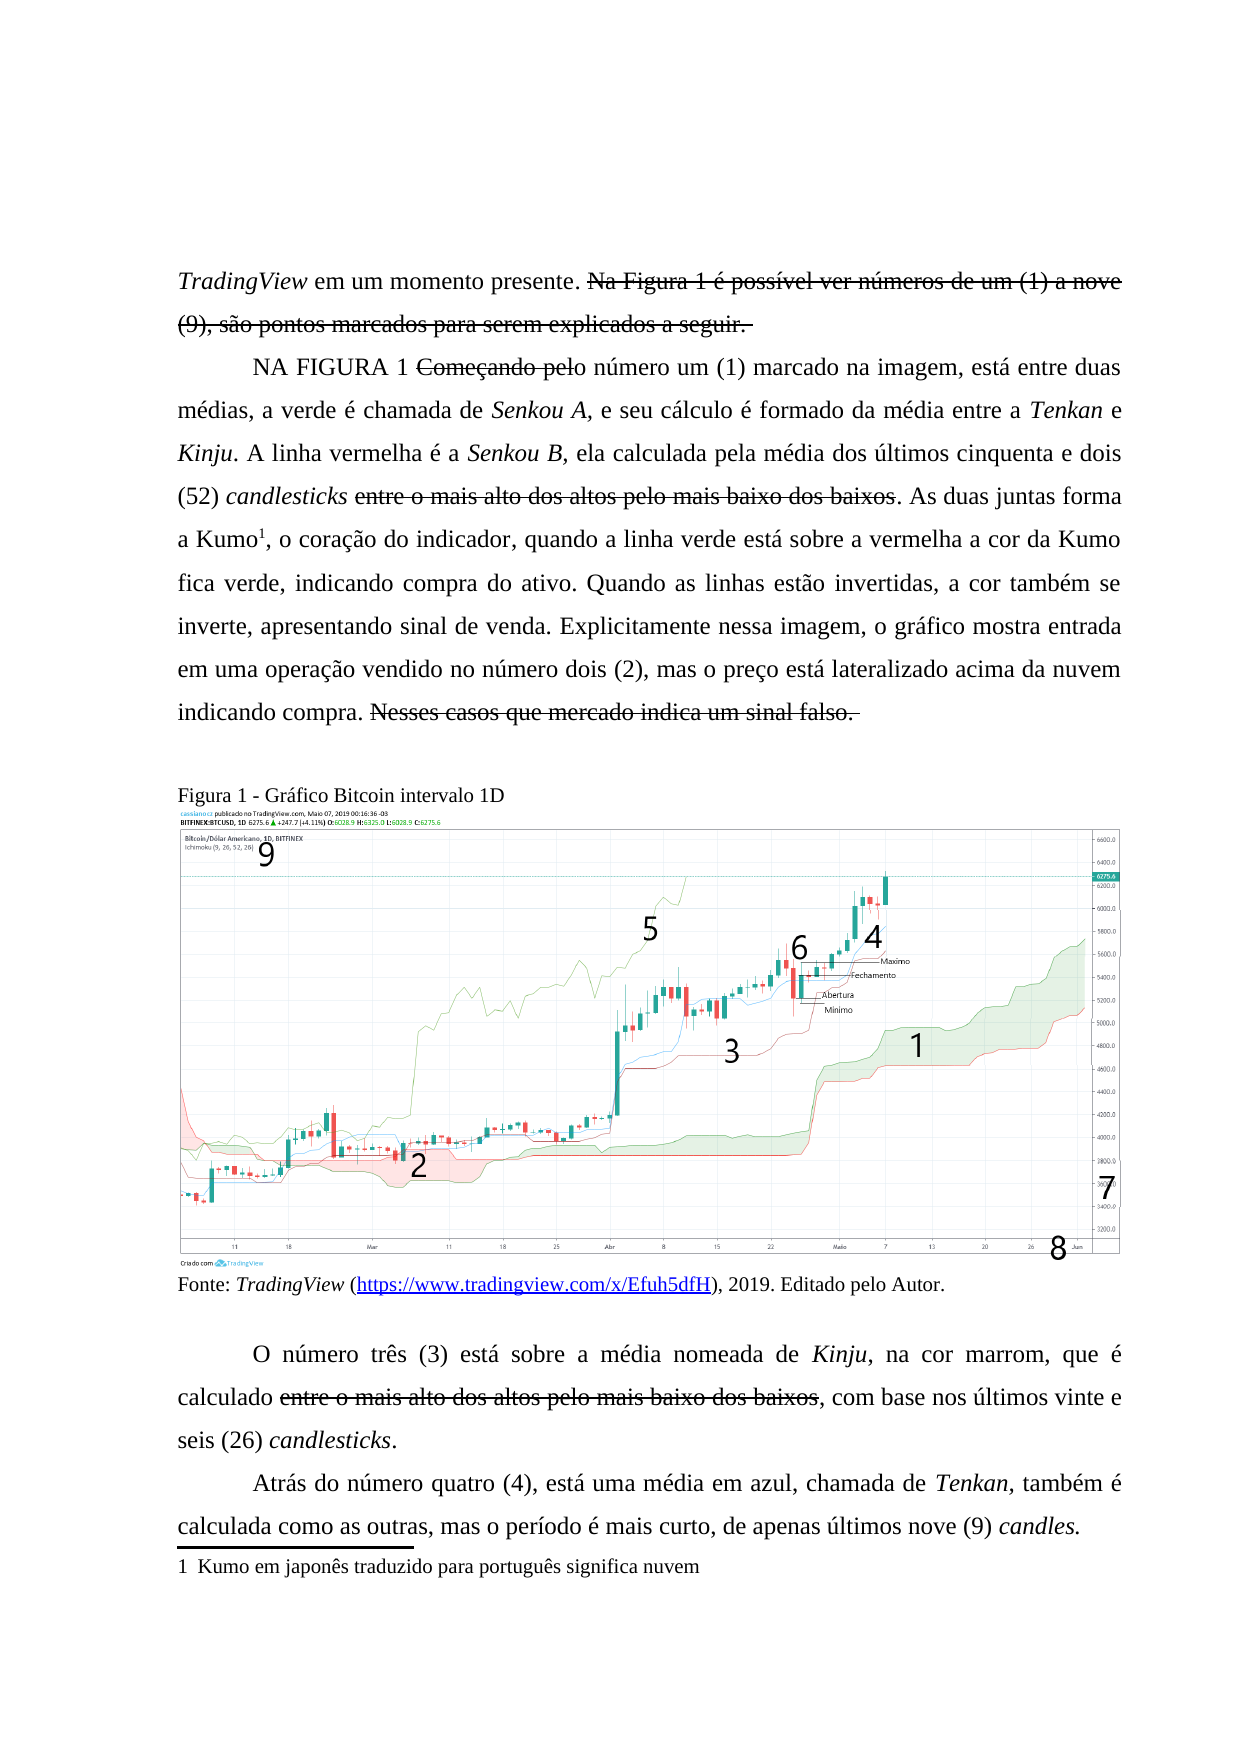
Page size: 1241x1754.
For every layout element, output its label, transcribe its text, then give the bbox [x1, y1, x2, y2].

text Figura 1 - Gráfico Bitcoin intervalo 1D [177, 783, 1122, 807]
text O número três (3) está sobre a média nomeada de Kinju, na cor marrom, que é calculado entre o mais alto dos altos pelo mais baixo dos baixos, com base nos últimos vinte e seis (26) candlesticks. [177, 1339, 1122, 1454]
text NA FIGURA 1 Começando pelo número um (1) marcado na imagem, está entre duas médias, a verde é chamada de Senkou A, e seu cálculo é formado da média entre a Tenkan e Kinju. A linha vermelha é a Senkou B, ela calculada pela média dos últimos cinquenta e dois (52) candlesticks entre o mais alto dos altos pelo mais baixo dos baixos. As duas juntas forma a Kumo, o coração do indicador, quando a linha verde está sobre a vermelha a cor da Kumo fica verde, indicando compra do ativo. Quando as linhas estão invertidas, a cor também se inverte, apresentando sinal de venda. Explicitamente nessa imagem, o gráfico mostra entrada em uma operação vendido no número dois (2), mas o preço está lateralizado acima da nuvem indicando compra. Nesses casos que mercado indica um sinal falso. [177, 352, 1122, 726]
text Kumo em japonês traduzido para português significa nuvem [177, 1553, 1122, 1578]
picture [177, 807, 1123, 1272]
text Atrás do número quatro (4), está uma média em azul, chamada de Tenkan, também é calculada como as outras, mas o período é mais curto, de apenas últimos nove (9) candles. [177, 1468, 1122, 1540]
text Fonte: TradingView (https://www.tradingview.com/x/Efuh5dfH), 2019. Editado pelo Autor. [177, 1272, 1122, 1296]
text TradingView em um momento presente. Na Figura 1 é possível ver números de um (1) a nove (9), são pontos marcados para serem explicados a seguir. [177, 266, 1122, 338]
